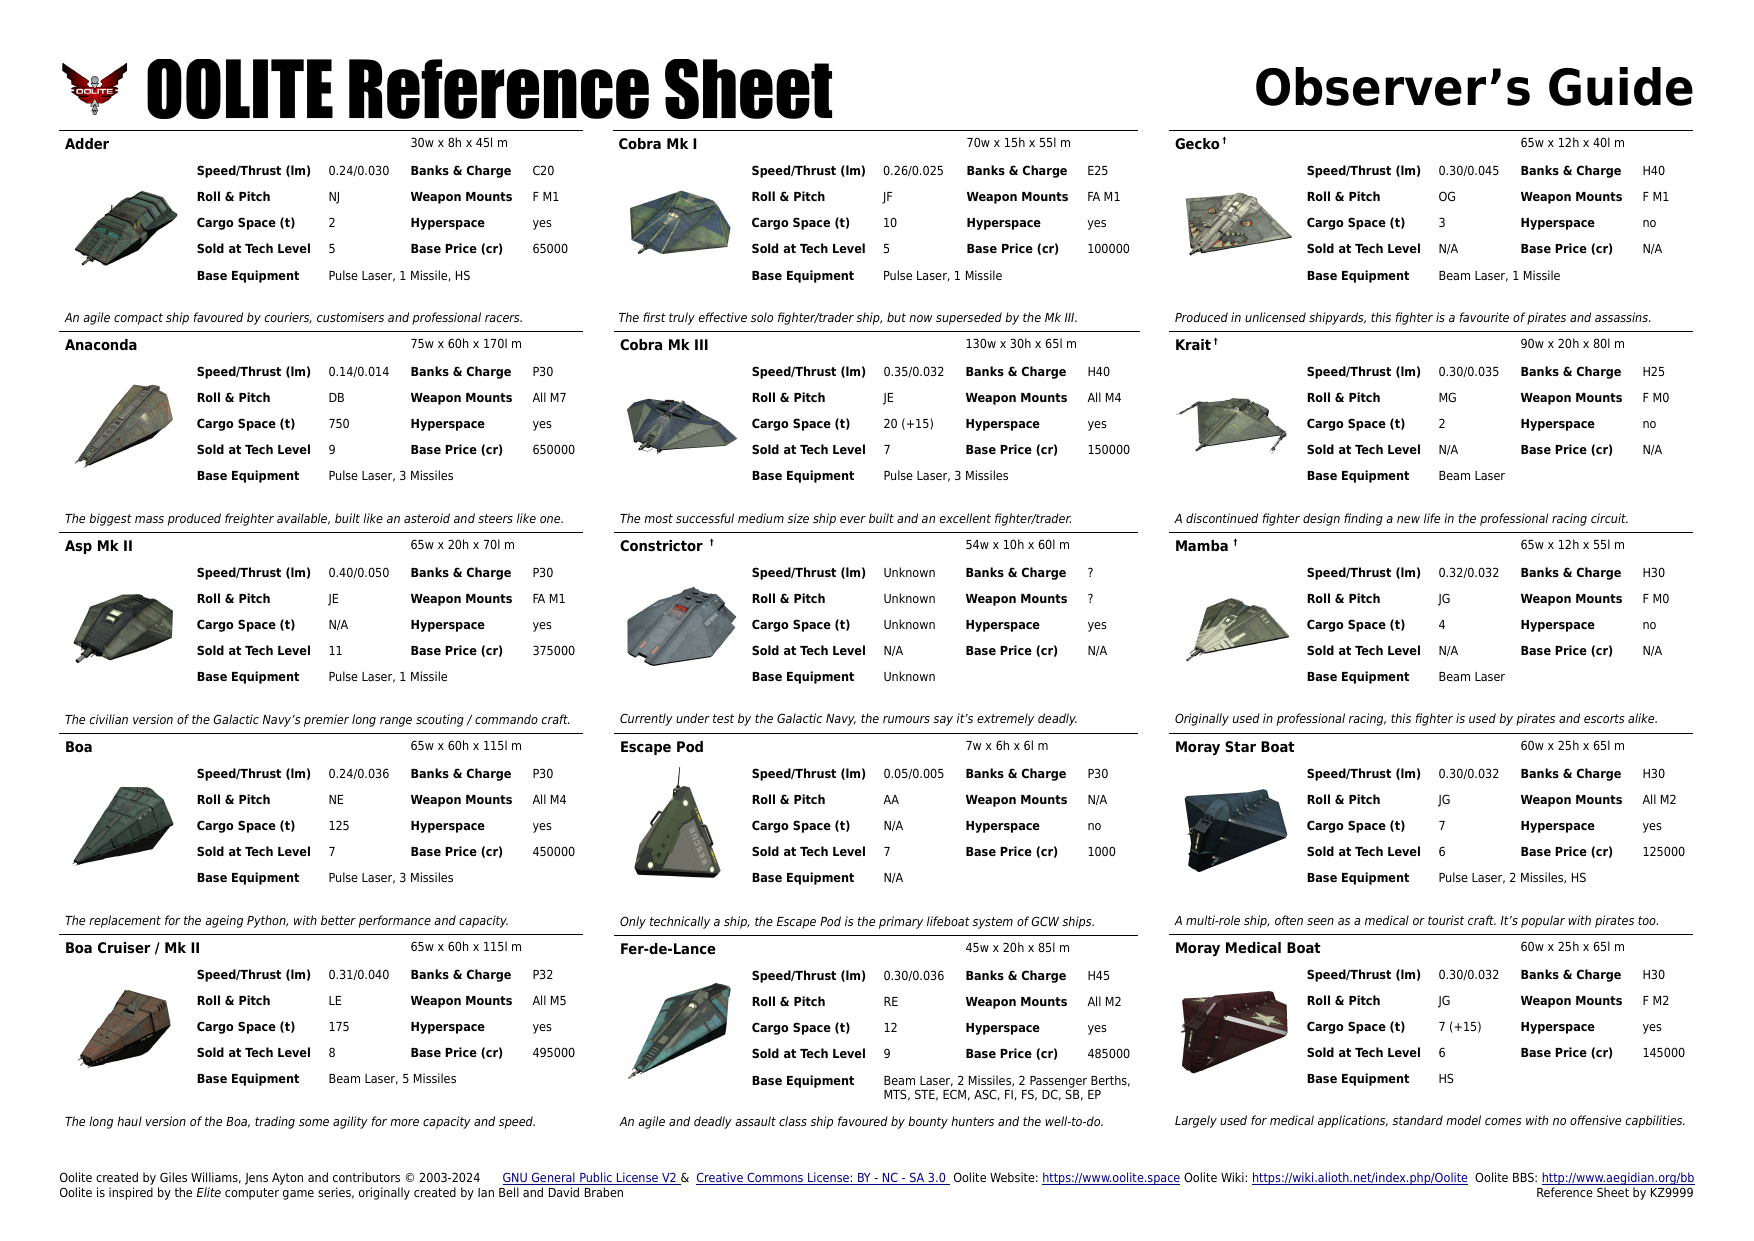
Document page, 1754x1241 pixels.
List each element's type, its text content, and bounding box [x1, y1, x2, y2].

table_header Anaconda [59, 332, 404, 359]
table_cell Sold at Tech Level [1301, 1040, 1432, 1066]
table_cell Weapon Mounts [960, 990, 1081, 1016]
table_cell HS [1433, 1066, 1693, 1108]
table_cell Speed/Thrust (lm) [746, 159, 877, 184]
table_cell 10 [877, 211, 961, 237]
table_cell Unknown [878, 586, 959, 612]
table_cell All M2 [1636, 787, 1693, 813]
table_cell 12 [878, 1016, 959, 1042]
table_cell 9 [323, 438, 404, 463]
table_cell Banks & Charge [405, 359, 526, 385]
table_cell Hyperspace [405, 1015, 526, 1041]
table_cell [59, 560, 191, 707]
table_cell 2 [323, 211, 404, 237]
table_header 65w x 12h x 40l m [1515, 131, 1693, 158]
table_cell Weapon Mounts [961, 185, 1081, 211]
table_cell Banks & Charge [1515, 560, 1636, 586]
table_cell Speed/Thrust (lm) [1301, 560, 1432, 586]
table_cell no [1636, 613, 1693, 638]
table_cell Banks & Charge [1515, 962, 1636, 988]
table_cell Sold at Tech Level [1301, 839, 1432, 865]
table_cell Roll & Pitch [191, 788, 322, 813]
table_cell F M1 [526, 185, 583, 211]
table_cell Currently under test by the Galactic Navy, the rumours say it’s extremely deadly. [614, 707, 1138, 733]
table_cell Base Price (cr) [960, 639, 1081, 664]
picture [64, 566, 186, 687]
table_cell [614, 964, 746, 1109]
table_cell JG [1433, 787, 1514, 813]
table_cell 495000 [526, 1041, 583, 1067]
table_cell Base Price (cr) [405, 840, 526, 866]
table_cell 7 [323, 840, 404, 866]
table_cell Roll & Pitch [191, 185, 322, 211]
table_cell The most successful medium size ship ever built and an excellent fighter/trader. [614, 506, 1140, 532]
table_cell N/A [1433, 438, 1514, 463]
table_cell 0.32/0.032 [1433, 560, 1514, 586]
table_cell Base Price (cr) [961, 237, 1081, 263]
picture [619, 365, 740, 486]
table_cell Base Price (cr) [1515, 639, 1636, 664]
table_cell Hyperspace [1515, 411, 1636, 437]
table_cell Base Price (cr) [405, 1041, 526, 1067]
table_cell P30 [526, 560, 583, 586]
table_cell N/A [1433, 639, 1514, 664]
table_cell Speed/Thrust (lm) [746, 560, 877, 586]
table_cell Sold at Tech Level [746, 639, 877, 664]
table_cell Pulse Laser, 3 Missiles [323, 464, 583, 506]
table_cell Beam Laser, 1 Missile [1433, 263, 1693, 305]
table_cell F M0 [1636, 586, 1693, 612]
table_cell JE [878, 385, 959, 411]
table_cell Roll & Pitch [746, 990, 877, 1016]
table_cell Cargo Space (t) [191, 411, 322, 437]
table_cell [59, 888, 191, 908]
table_cell The civilian version of the Galactic Navy’s premier long range scouting / commando craft. [59, 707, 583, 733]
table_cell Speed/Thrust (lm) [191, 963, 322, 988]
table_cell Base Equipment [191, 866, 322, 908]
table_cell no [1636, 211, 1693, 237]
table_cell Cargo Space (t) [1301, 613, 1432, 638]
table_header 65w x 60h x 115l m [405, 935, 583, 962]
table_cell All M2 [1081, 990, 1138, 1016]
table_cell Banks & Charge [1515, 359, 1636, 385]
table_cell Base Price (cr) [960, 1042, 1081, 1068]
table_cell Hyperspace [1515, 211, 1636, 237]
table_cell 0.40/0.050 [323, 560, 404, 586]
table_cell 175 [323, 1015, 404, 1041]
table_cell JG [1433, 988, 1514, 1014]
table_cell An agile compact ship favoured by couriers, customisers and professional racers. [59, 305, 583, 331]
table_cell N/A [1636, 237, 1693, 263]
table_cell Banks & Charge [405, 159, 526, 184]
table_cell Banks & Charge [960, 964, 1081, 989]
table_header Krait † [1169, 332, 1514, 359]
table_cell JF [877, 185, 961, 211]
table_cell P30 [1081, 761, 1138, 787]
table_cell Pulse Laser, 1 Missile [877, 263, 1138, 305]
table_cell H30 [1636, 761, 1693, 787]
table_cell FA M1 [526, 586, 583, 612]
table_cell [613, 159, 746, 284]
table_cell Sold at Tech Level [191, 1041, 322, 1067]
table_cell NJ [323, 185, 404, 211]
table_cell Cargo Space (t) [1301, 813, 1432, 839]
table_cell P30 [526, 761, 583, 787]
table_cell no [1636, 411, 1693, 437]
table_cell 7 [1433, 813, 1514, 839]
table_cell The first truly effective solo fighter/trader ship, but now superseded by the Mk III. [613, 305, 1138, 331]
table_cell Hyperspace [961, 211, 1081, 237]
picture [64, 767, 186, 888]
table_cell Sold at Tech Level [191, 840, 322, 866]
table_cell 0.24/0.036 [323, 761, 404, 787]
table_cell [614, 560, 746, 707]
table_cell Unknown [878, 613, 959, 638]
table_cell 450000 [526, 840, 583, 866]
table_cell Pulse Laser, 1 Missile [323, 665, 583, 707]
table_cell FA M1 [1081, 185, 1138, 211]
table_cell Speed/Thrust (lm) [1301, 159, 1432, 184]
table_cell Weapon Mounts [1515, 586, 1636, 612]
table_cell N/A [878, 639, 959, 664]
table_cell AA [878, 787, 959, 813]
table_cell Beam Laser, 5 Missiles [323, 1067, 583, 1109]
table_cell 6 [1433, 839, 1514, 865]
table_header 65w x 60h x 115l m [405, 734, 583, 761]
picture [1174, 767, 1295, 888]
table_header Boa Cruiser / Mk II [59, 935, 404, 962]
picture [619, 969, 740, 1090]
table_cell Produced in unlicensed shipyards, this fighter is a favourite of pirates and assassins. [1169, 305, 1693, 331]
table_cell [1169, 285, 1301, 305]
table_cell Sold at Tech Level [746, 839, 877, 865]
table_cell Base Price (cr) [1515, 438, 1636, 463]
table_cell Unknown [878, 560, 959, 586]
table_cell JG [1433, 586, 1514, 612]
table_cell Speed/Thrust (lm) [191, 359, 322, 385]
table_header Fer-de-Lance [614, 936, 959, 963]
table_cell 0.26/0.025 [877, 159, 961, 184]
table_cell Banks & Charge [960, 761, 1081, 787]
table_cell Banks & Charge [960, 560, 1081, 586]
table_cell 0.35/0.032 [878, 359, 959, 385]
table_cell 0.30/0.032 [1433, 962, 1514, 988]
table_cell 7 [878, 438, 959, 463]
table_header Cobra Mk III [614, 332, 959, 359]
table_cell Weapon Mounts [1515, 787, 1636, 813]
table_cell Base Price (cr) [1515, 1040, 1636, 1066]
table_cell 5 [323, 237, 404, 263]
table_cell A discontinued fighter design finding a new life in the professional racing circuit. [1169, 506, 1693, 532]
table_cell Base Equipment [191, 1067, 322, 1109]
table_cell H40 [1636, 159, 1693, 184]
table_cell Hyperspace [405, 814, 526, 839]
table_cell Hyperspace [960, 613, 1081, 638]
table_cell Roll & Pitch [1301, 385, 1432, 411]
table_cell Roll & Pitch [746, 185, 877, 211]
table_cell Roll & Pitch [1301, 988, 1432, 1014]
picture [1174, 566, 1295, 687]
picture [619, 767, 740, 889]
table_cell 0.14/0.014 [323, 359, 404, 385]
table_cell Base Price (cr) [960, 839, 1081, 865]
table_header 7w x 6h x 6l m [960, 734, 1138, 761]
table_cell Cargo Space (t) [746, 813, 877, 839]
table_cell Only technically a ship, the Escape Pod is the primary lifeboat system of GCW ships. [614, 909, 1138, 935]
table_cell Speed/Thrust (lm) [746, 359, 877, 385]
table_header Moray Star Boat [1169, 734, 1514, 761]
table_cell 9 [878, 1042, 959, 1068]
table_cell H45 [1081, 964, 1138, 989]
table_cell OG [1433, 185, 1514, 211]
table_cell N/A [1636, 438, 1693, 463]
table_cell Weapon Mounts [405, 989, 526, 1014]
table_cell yes [1081, 211, 1138, 237]
table_cell Weapon Mounts [1515, 185, 1636, 211]
table_cell [1169, 560, 1301, 707]
table_cell Base Equipment [746, 1068, 877, 1109]
table_cell Sold at Tech Level [1301, 639, 1432, 664]
table_header Moray Medical Boat [1169, 935, 1514, 962]
picture [64, 365, 186, 486]
table_cell 5 [877, 237, 961, 263]
table_cell Hyperspace [1515, 1014, 1636, 1040]
table_cell N/A [1433, 237, 1514, 263]
table_cell 145000 [1636, 1040, 1693, 1066]
table_cell Roll & Pitch [1301, 787, 1432, 813]
table_cell Base Equipment [191, 464, 322, 506]
table_cell Base Price (cr) [405, 438, 526, 463]
table_cell 125 [323, 814, 404, 839]
table_cell Base Equipment [191, 263, 322, 305]
table_cell All M4 [526, 788, 583, 813]
table_cell 750 [323, 411, 404, 437]
table_cell yes [526, 1015, 583, 1041]
table_cell Hyperspace [1515, 813, 1636, 839]
table_cell Base Equipment [746, 464, 877, 506]
table_cell 7 (+15) [1433, 1014, 1514, 1040]
table_cell Cargo Space (t) [1301, 411, 1432, 437]
table_cell All M4 [1081, 385, 1140, 411]
table_cell Sold at Tech Level [746, 237, 877, 263]
table_cell Banks & Charge [405, 963, 526, 988]
table_cell H25 [1636, 359, 1693, 385]
table_cell Sold at Tech Level [191, 639, 322, 664]
table_cell F M0 [1636, 385, 1693, 411]
table_cell All M5 [526, 989, 583, 1014]
table_cell N/A [878, 865, 1138, 909]
table_cell Roll & Pitch [191, 385, 322, 411]
table_cell Cargo Space (t) [191, 613, 322, 638]
table_cell C20 [526, 159, 583, 184]
table_cell 4 [1433, 613, 1514, 638]
table_cell Roll & Pitch [1301, 185, 1432, 211]
table_cell 8 [323, 1041, 404, 1067]
picture [1174, 967, 1295, 1089]
table_cell 485000 [1081, 1042, 1138, 1068]
table_cell Cargo Space (t) [191, 1015, 322, 1041]
table_cell [59, 359, 191, 506]
table_cell Sold at Tech Level [191, 237, 322, 263]
table_cell H30 [1636, 962, 1693, 988]
picture [619, 566, 740, 687]
table_cell yes [526, 211, 583, 237]
table_cell DB [323, 385, 404, 411]
table_cell Beam Laser, 2 Missiles, 2 Passenger Berths, MTS, STE, ECM, ASC, FI, FS, DC, SB, EP [878, 1068, 1138, 1109]
table_cell yes [1636, 1014, 1693, 1040]
table_cell Banks & Charge [405, 560, 526, 586]
table_cell 0.30/0.032 [1433, 761, 1514, 787]
table_cell NE [323, 788, 404, 813]
table_cell Originally used in professional racing, this fighter is used by pirates and escorts alike. [1169, 707, 1693, 733]
table_cell Cargo Space (t) [191, 814, 322, 839]
table_cell Cargo Space (t) [746, 411, 877, 437]
table_cell Base Equipment [1301, 665, 1432, 707]
table_cell Banks & Charge [405, 761, 526, 787]
table_header 65w x 20h x 70l m [405, 533, 583, 560]
table_cell Cargo Space (t) [191, 211, 322, 237]
table_cell Weapon Mounts [960, 787, 1081, 813]
table_cell Base Equipment [1301, 263, 1432, 305]
table_cell Roll & Pitch [191, 586, 322, 612]
table_cell Banks & Charge [1515, 761, 1636, 787]
table_cell Weapon Mounts [405, 185, 526, 211]
table_cell The biggest mass produced freighter available, built like an asteroid and steers like one. [59, 506, 583, 532]
table_cell [59, 1089, 191, 1109]
table_cell Banks & Charge [1515, 159, 1636, 184]
table_cell Cargo Space (t) [746, 613, 877, 638]
table_cell F M2 [1636, 988, 1693, 1014]
table_header Asp Mk II [59, 533, 404, 560]
table_cell 1000 [1081, 839, 1138, 865]
table_cell 65000 [526, 237, 583, 263]
table_cell H40 [1081, 359, 1140, 385]
table_cell [1169, 761, 1301, 908]
table_header 60w x 25h x 65l m [1515, 734, 1693, 761]
table_cell Base Equipment [191, 665, 322, 707]
table_cell 0.24/0.030 [323, 159, 404, 184]
table_header Boa [59, 734, 404, 761]
table_cell Beam Laser [1433, 464, 1693, 506]
table_cell Largely used for medical applications, standard model comes with no offensive capbilities. [1169, 1109, 1693, 1134]
table_cell Weapon Mounts [960, 586, 1081, 612]
table_cell P32 [526, 963, 583, 988]
table_cell Sold at Tech Level [746, 1042, 877, 1068]
table_cell Speed/Thrust (lm) [191, 560, 322, 586]
picture [619, 164, 740, 285]
table_cell Cargo Space (t) [1301, 211, 1432, 237]
table_cell yes [1636, 813, 1693, 839]
table_cell The replacement for the ageing Python, with better performance and capacity. [59, 908, 583, 934]
table_cell [614, 761, 746, 909]
table_cell Base Price (cr) [405, 237, 526, 263]
table_cell Cargo Space (t) [746, 211, 877, 237]
table_cell A multi-role ship, often seen as a medical or tourist craft. It’s popular with pirates too. [1169, 908, 1693, 934]
table_cell yes [526, 613, 583, 638]
table_cell 20 (+15) [878, 411, 959, 437]
table_header 30w x 8h x 45l m [405, 131, 583, 158]
table_cell [1169, 962, 1301, 1108]
table_header 45w x 20h x 85l m [960, 936, 1138, 963]
table_cell no [1081, 813, 1138, 839]
table_cell Base Price (cr) [1515, 839, 1636, 865]
table_cell RE [878, 990, 959, 1016]
table_cell F M1 [1636, 185, 1693, 211]
table_cell yes [1081, 1016, 1138, 1042]
table_header 130w x 30h x 65l m [960, 332, 1140, 359]
table_cell Weapon Mounts [960, 385, 1081, 411]
picture [64, 968, 186, 1089]
table_cell [614, 359, 746, 506]
table_cell Hyperspace [405, 613, 526, 638]
table_cell Roll & Pitch [191, 989, 322, 1014]
table_cell 0.05/0.005 [878, 761, 959, 787]
table_cell 150000 [1081, 438, 1140, 463]
table_cell ? [1081, 586, 1138, 612]
table_cell Speed/Thrust (lm) [1301, 359, 1432, 385]
picture [1174, 164, 1295, 285]
table_cell Pulse Laser, 1 Missile, HS [323, 263, 583, 305]
table_cell An agile and deadly assault class ship favoured by bounty hunters and the well-to-do. [614, 1110, 1138, 1136]
table_cell yes [1081, 613, 1138, 638]
table_cell N/A [1081, 787, 1138, 813]
table_header 54w x 10h x 60l m [960, 533, 1138, 560]
table_cell Sold at Tech Level [191, 438, 322, 463]
table_cell Base Price (cr) [405, 639, 526, 664]
table_cell Hyperspace [1515, 613, 1636, 638]
table_cell Banks & Charge [960, 359, 1081, 385]
picture [61, 56, 128, 122]
table_cell Mamba † [1169, 533, 1514, 560]
table_cell Base Equipment [746, 263, 877, 305]
table_cell 11 [323, 639, 404, 664]
table_header 60w x 25h x 65l m [1515, 935, 1693, 962]
table_cell Weapon Mounts [405, 385, 526, 411]
table_cell [59, 761, 191, 887]
table_cell Banks & Charge [961, 159, 1081, 184]
table_cell Pulse Laser, 2 Missiles, HS [1433, 865, 1693, 908]
table_cell MG [1433, 385, 1514, 411]
picture [1174, 365, 1295, 486]
table_cell Sold at Tech Level [746, 438, 877, 463]
table_cell Roll & Pitch [746, 586, 877, 612]
table_cell [613, 285, 746, 305]
table_cell Speed/Thrust (lm) [746, 761, 877, 787]
table_cell yes [526, 814, 583, 839]
table_cell 0.30/0.036 [878, 964, 959, 989]
table_cell Base Price (cr) [1515, 237, 1636, 263]
table_cell [59, 285, 191, 305]
picture [64, 164, 186, 285]
table_cell yes [526, 411, 583, 437]
table_cell 2 [1433, 411, 1514, 437]
table_cell LE [323, 989, 404, 1014]
table_cell ? [1081, 560, 1138, 586]
table_cell Hyperspace [405, 411, 526, 437]
table_cell [1169, 159, 1301, 284]
table_cell Speed/Thrust (lm) [1301, 962, 1432, 988]
table_cell Sold at Tech Level [1301, 237, 1432, 263]
picture [147, 59, 833, 119]
table_header Escape Pod [614, 734, 959, 761]
table_cell Unknown [878, 665, 1138, 707]
table_cell 0.31/0.040 [323, 963, 404, 988]
table_cell Speed/Thrust (lm) [191, 159, 322, 184]
table_header Constrictor † [614, 533, 959, 560]
table_cell Beam Laser [1433, 665, 1693, 707]
table_cell E25 [1081, 159, 1138, 184]
table_cell Hyperspace [960, 1016, 1081, 1042]
table_cell Pulse Laser, 3 Missiles [323, 866, 583, 908]
table_cell 375000 [526, 639, 583, 664]
table_cell Roll & Pitch [746, 787, 877, 813]
table_cell Weapon Mounts [1515, 988, 1636, 1014]
table_cell 100000 [1081, 237, 1138, 263]
table_cell 6 [1433, 1040, 1514, 1066]
table_cell Speed/Thrust (lm) [746, 964, 877, 989]
table_cell Hyperspace [405, 211, 526, 237]
table_cell Weapon Mounts [405, 586, 526, 612]
table_header Cobra Mk I [613, 131, 961, 158]
table_cell Cargo Space (t) [746, 1016, 877, 1042]
table_cell Speed/Thrust (lm) [191, 761, 322, 787]
table_cell All M7 [526, 385, 583, 411]
table_cell [59, 159, 191, 284]
table_header 90w x 20h x 80l m [1515, 332, 1693, 359]
table_cell [1169, 359, 1301, 506]
table_cell The long haul version of the Boa, trading some agility for more capacity and speed. [59, 1109, 583, 1135]
table_cell N/A [878, 813, 959, 839]
table_cell 125000 [1636, 839, 1693, 865]
table_cell N/A [1081, 639, 1138, 664]
table_cell Hyperspace [960, 813, 1081, 839]
table_cell Pulse Laser, 3 Missiles [878, 464, 1140, 506]
table_cell Speed/Thrust (lm) [1301, 761, 1432, 787]
table_cell Base Equipment [1301, 1066, 1432, 1108]
table_cell Hyperspace [960, 411, 1081, 437]
table_cell Base Equipment [746, 865, 877, 909]
table_cell P30 [526, 359, 583, 385]
table_cell 650000 [526, 438, 583, 463]
table_header 70w x 15h x 55l m [961, 131, 1138, 158]
table_cell JE [323, 586, 404, 612]
table_cell 0.30/0.035 [1433, 359, 1514, 385]
table_cell Base Equipment [1301, 464, 1432, 506]
table_cell H30 [1636, 560, 1693, 586]
table_cell 7 [878, 839, 959, 865]
table_header Gecko † [1169, 131, 1514, 158]
table_cell yes [1081, 411, 1140, 437]
table_cell Roll & Pitch [746, 385, 877, 411]
table_cell [59, 963, 191, 1088]
table_header 75w x 60h x 170l m [405, 332, 583, 359]
table_cell Cargo Space (t) [1301, 1014, 1432, 1040]
table_cell Base Equipment [1301, 865, 1432, 908]
table_cell 65w x 12h x 55l m [1515, 533, 1693, 560]
table_cell Weapon Mounts [405, 788, 526, 813]
table_cell Roll & Pitch [1301, 586, 1432, 612]
table_cell Sold at Tech Level [1301, 438, 1432, 463]
table_cell Weapon Mounts [1515, 385, 1636, 411]
table_header Adder [59, 131, 404, 158]
table_cell Base Equipment [746, 665, 877, 707]
table_cell N/A [1636, 639, 1693, 664]
table_cell 3 [1433, 211, 1514, 237]
table_cell 0.30/0.045 [1433, 159, 1514, 184]
table_cell Base Price (cr) [960, 438, 1081, 463]
table_cell N/A [323, 613, 404, 638]
